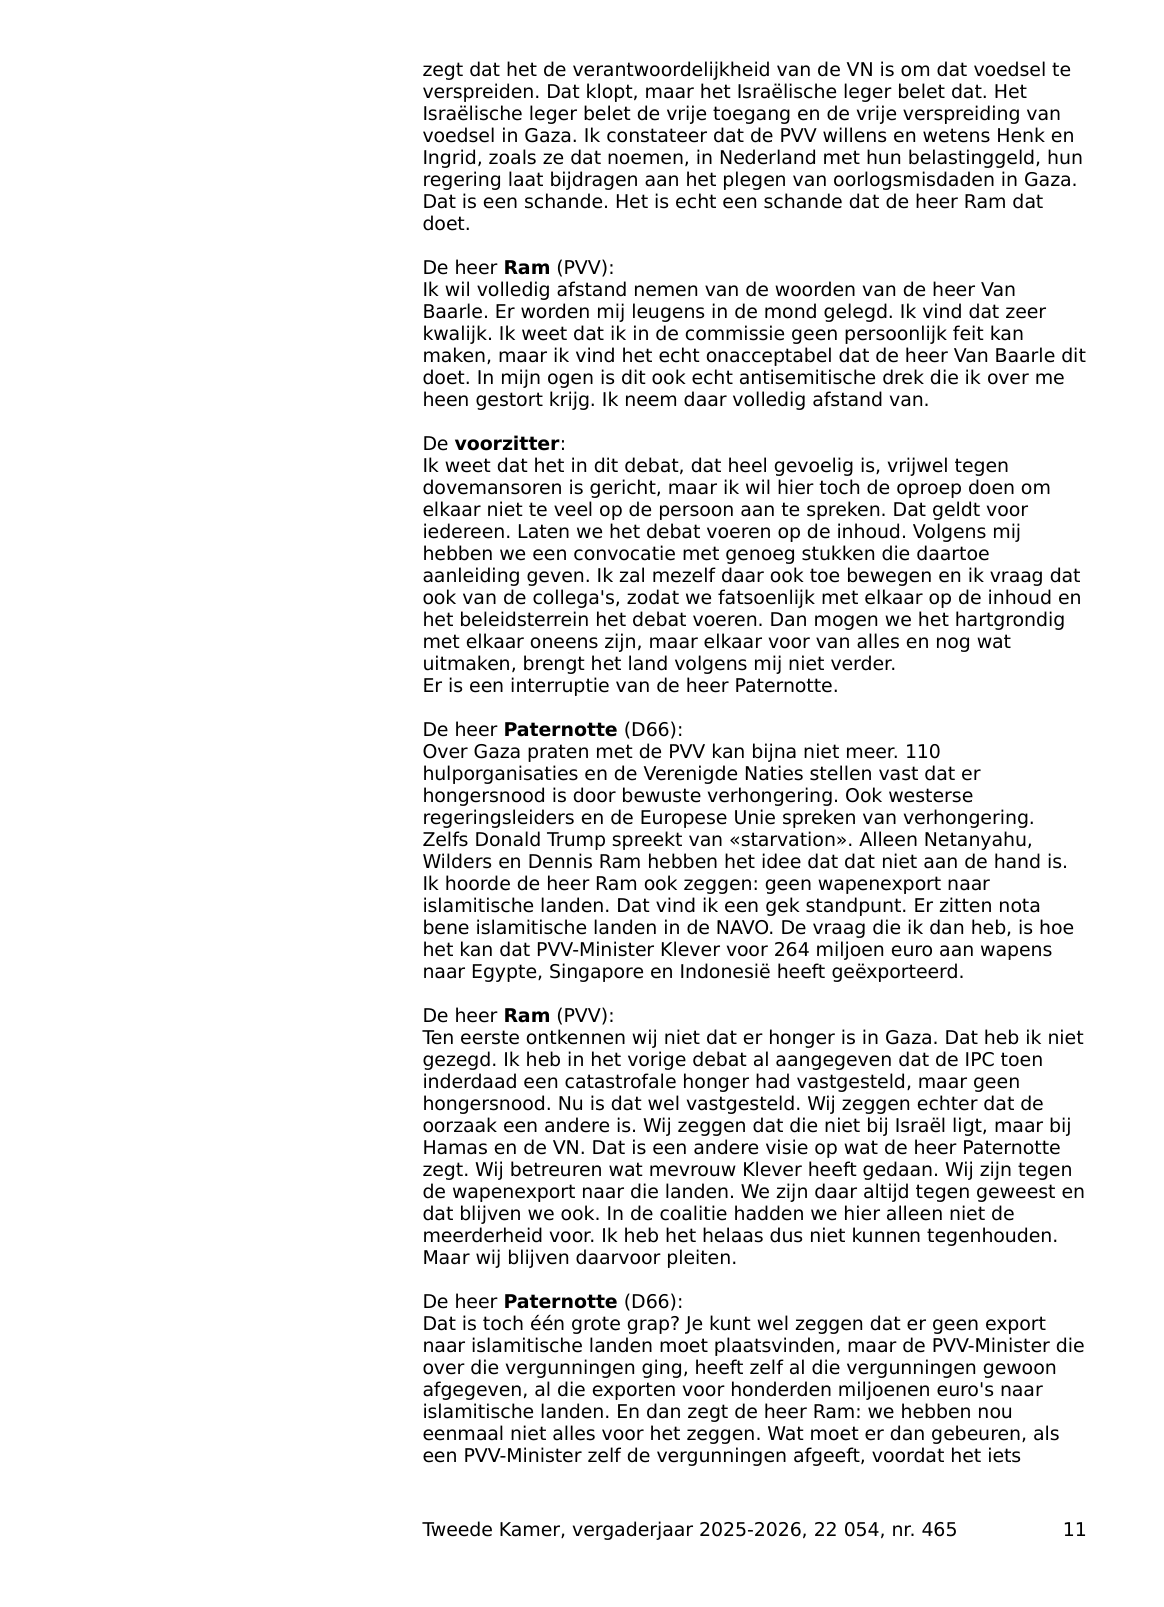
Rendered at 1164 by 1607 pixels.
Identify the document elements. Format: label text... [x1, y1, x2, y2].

text De heer Ram (PVV): [422, 1005, 1087, 1027]
text De voorzitter: [422, 433, 1087, 455]
text Dat is toch één grote grap? Je kunt wel zeggen dat er geen export naar islamitische landen moet plaatsvinden, maar de PVV-Minister die over die vergunningen ging, heeft zelf al die vergunningen gewoon afgegeven, al die exporten voor honderden miljoenen euro's naar islamitische landen. En dan zegt de heer Ram: we hebben nou eenmaal niet alles voor het zeggen. Wat moet er dan gebeuren, als een PVV-Minister zelf de vergunningen afgeeft, voordat het iets [422, 1313, 1087, 1467]
text zegt dat het de verantwoordelijkheid van de VN is om dat voedsel te verspreiden. Dat klopt, maar het Israëlische leger belet dat. Het Israëlische leger belet de vrije toegang en de vrije verspreiding van voedsel in Gaza. Ik constateer dat de PVV willens en wetens Henk en Ingrid, zoals ze dat noemen, in Nederland met hun belastinggeld, hun regering laat bijdragen aan het plegen van oorlogsmisdaden in Gaza. Dat is een schande. Het is echt een schande dat de heer Ram dat doet. [422, 59, 1087, 235]
text De heer Ram (PVV): [422, 257, 1087, 279]
text Ten eerste ontkennen wij niet dat er honger is in Gaza. Dat heb ik niet gezegd. Ik heb in het vorige debat al aangegeven dat de IPC toen inderdaad een catastrofale honger had vastgesteld, maar geen hongersnood. Nu is dat wel vastgesteld. Wij zeggen echter dat de oorzaak een andere is. Wij zeggen dat die niet bij Israël ligt, maar bij Hamas en de VN. Dat is een andere visie op wat de heer Paternotte zegt. Wij betreuren wat mevrouw Klever heeft gedaan. Wij zijn tegen de wapenexport naar die landen. We zijn daar altijd tegen geweest en dat blijven we ook. In de coalitie hadden we hier alleen niet de meerderheid voor. Ik heb het helaas dus niet kunnen tegenhouden. Maar wij blijven daarvoor pleiten. [422, 1027, 1087, 1269]
text Ik weet dat het in dit debat, dat heel gevoelig is, vrijwel tegen dovemansoren is gericht, maar ik wil hier toch de oproep doen om elkaar niet te veel op de persoon aan te spreken. Dat geldt voor iedereen. Laten we het debat voeren op de inhoud. Volgens mij hebben we een convocatie met genoeg stukken die daartoe aanleiding geven. Ik zal mezelf daar ook toe bewegen en ik vraag dat ook van de collega's, zodat we fatsoenlijk met elkaar op de inhoud en het beleidsterrein het debat voeren. Dan mogen we het hartgrondig met elkaar oneens zijn, maar elkaar voor van alles en nog wat uitmaken, brengt het land volgens mij niet verder. [422, 455, 1087, 675]
text Over Gaza praten met de PVV kan bijna niet meer. 110 hulporganisaties en de Verenigde Naties stellen vast dat er hongersnood is door bewuste verhongering. Ook westerse regeringsleiders en de Europese Unie spreken van verhongering. Zelfs Donald Trump spreekt van «starvation». Alleen Netanyahu, Wilders en Dennis Ram hebben het idee dat dat niet aan de hand is. Ik hoorde de heer Ram ook zeggen: geen wapenexport naar islamitische landen. Dat vind ik een gek standpunt. Er zitten nota bene islamitische landen in de NAVO. De vraag die ik dan heb, is hoe het kan dat PVV-Minister Klever voor 264 miljoen euro aan wapens naar Egypte, Singapore en Indonesië heeft geëxporteerd. [422, 741, 1087, 983]
text De heer Paternotte (D66): [422, 719, 1087, 741]
text Er is een interruptie van de heer Paternotte. [422, 675, 1087, 697]
text De heer Paternotte (D66): [422, 1291, 1087, 1313]
text Ik wil volledig afstand nemen van de woorden van de heer Van Baarle. Er worden mij leugens in de mond gelegd. Ik vind dat zeer kwalijk. Ik weet dat ik in de commissie geen persoonlijk feit kan maken, maar ik vind het echt onacceptabel dat de heer Van Baarle dit doet. In mijn ogen is dit ook echt antisemitische drek die ik over me heen gestort krijg. Ik neem daar volledig afstand van. [422, 279, 1087, 411]
